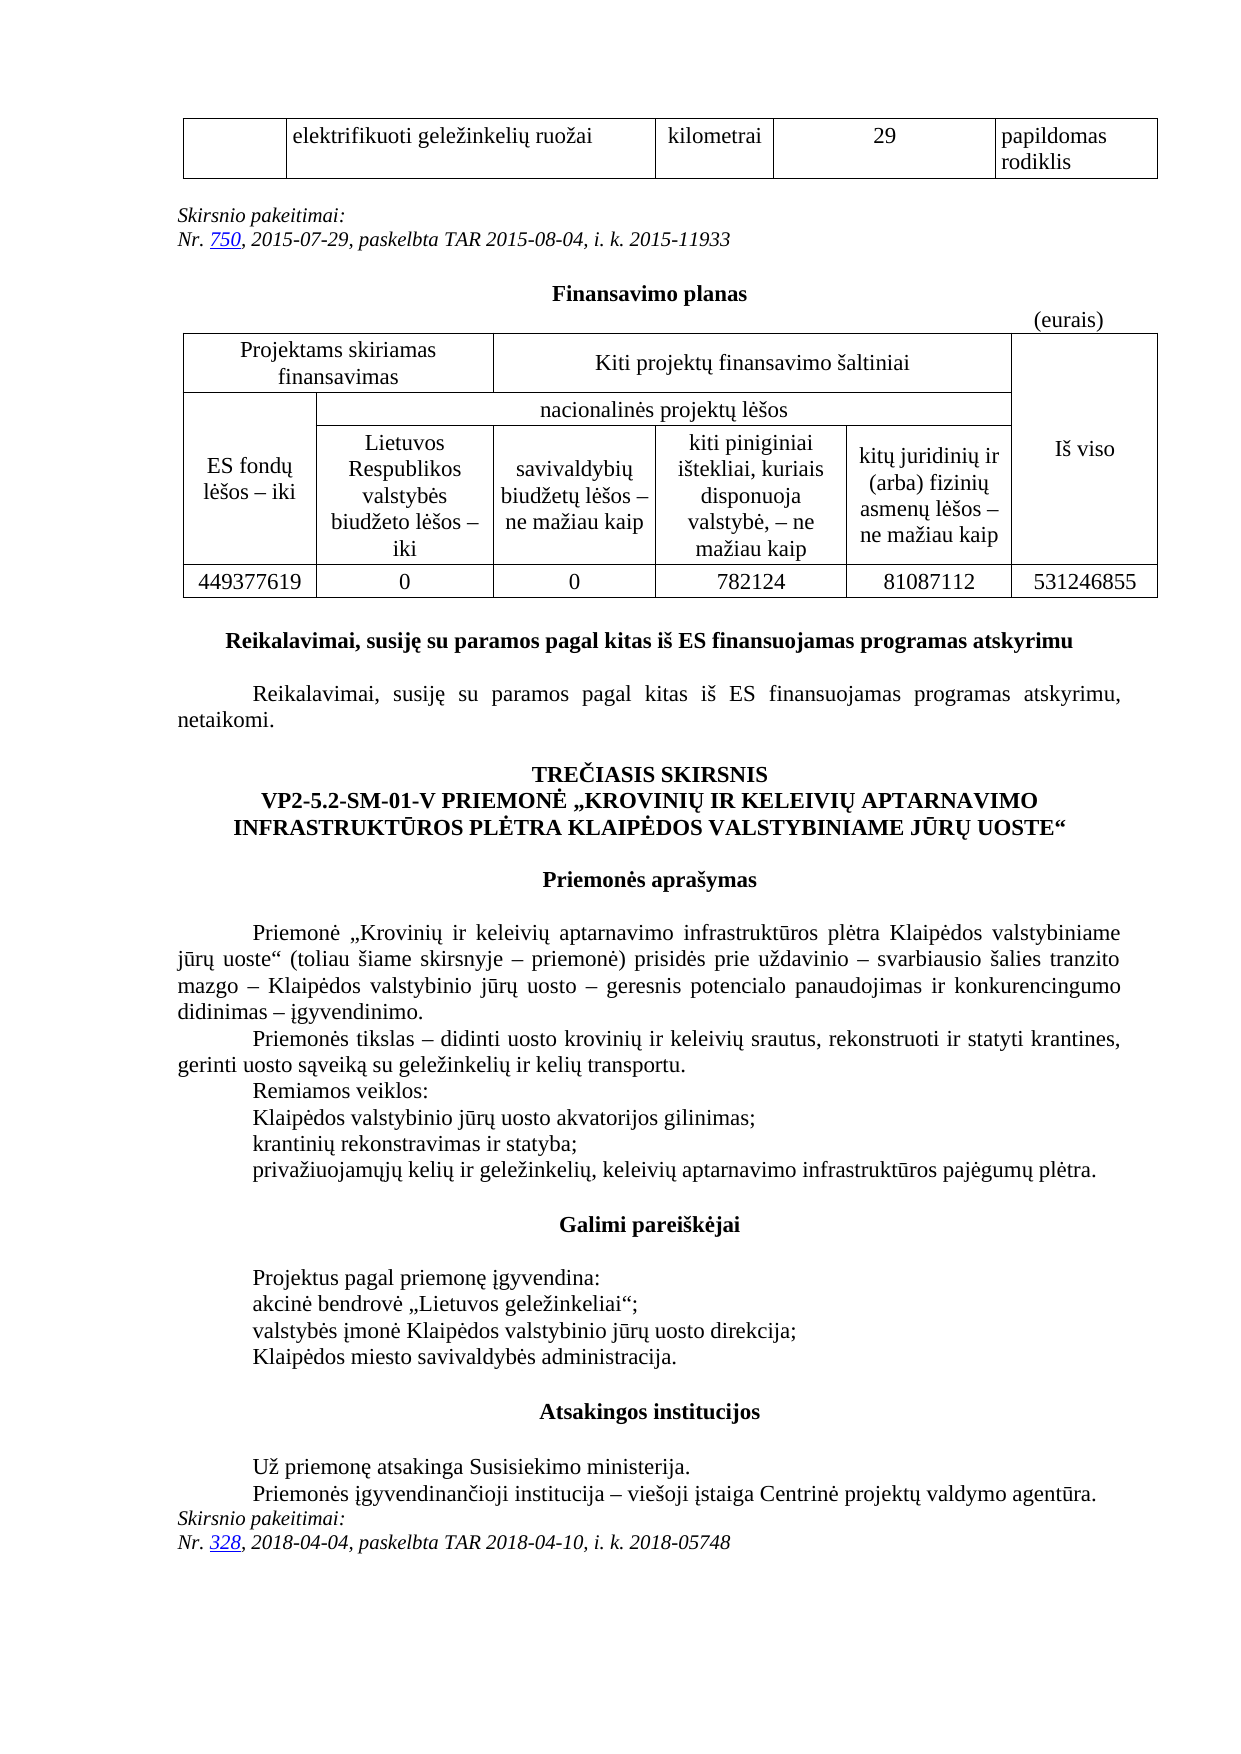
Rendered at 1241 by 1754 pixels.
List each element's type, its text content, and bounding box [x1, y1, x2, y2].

text Priemonės įgyvendinančioji institucija – viešoji įstaiga Centrinė projektų valdymo agentūra. [177, 1480, 1122, 1506]
text Finansavimo planas [177, 280, 1122, 306]
table_cell kitų juridinių ir (arba) fizinių asmenų lėšos – ne mažiau kaip [847, 426, 1011, 564]
table_cell kilometrai [656, 119, 773, 178]
text Projektus pagal priemonę įgyvendina: [177, 1264, 1122, 1291]
text VP2-5.2-SM-01-V priemonė „krovinių ir keleivių aptarnavimo infrastruktūros plėtra klaipėdos valstybiniame jūrų uoste“ [177, 787, 1122, 840]
text Priemonės tikslas – didinti uosto krovinių ir keleivių srautus, rekonstruoti ir statyti krantines, gerinti uosto sąveiką su geležinkelių ir kelių transportu. [177, 1024, 1122, 1077]
table_header Kiti projektų finansavimo šaltiniai [494, 334, 1011, 392]
text Klaipėdos valstybinio jūrų uosto akvatorijos gilinimas; [177, 1104, 1122, 1130]
text Reikalavimai, susiję su paramos pagal kitas iš ES finansuojamas programas atskyrimu, netaikomi. [177, 679, 1122, 732]
table_cell kiti piniginiai ištekliai, kuriais disponuoja valstybė, – ne mažiau kaip [656, 426, 846, 564]
text TREČIASIS SKIRSNIS [177, 761, 1122, 787]
text akcinė bendrovė „Lietuvos geležinkeliai“; [177, 1291, 1122, 1317]
text Nr. 750, 2015-07-29, paskelbta TAR 2015-08-04, i. k. 2015-11933 [177, 227, 1122, 251]
text Priemonės aprašymas [177, 866, 1122, 893]
text krantinių rekonstravimas ir statyba; [177, 1130, 1122, 1156]
text Reikalavimai, susiję su paramos pagal kitas iš ES finansuojamas programas atskyrimu [177, 627, 1122, 653]
text valstybės įmonė Klaipėdos valstybinio jūrų uosto direkcija; [177, 1317, 1122, 1343]
text Atsakingos institucijos [177, 1398, 1122, 1425]
table_cell papildomas rodiklis [996, 119, 1157, 178]
text (eurais) [177, 306, 1122, 332]
table_cell ES fondų lėšos – iki [184, 393, 316, 564]
table_cell savivaldybių biudžetų lėšos – ne mažiau kaip [494, 426, 655, 564]
table_cell 449377619 [184, 565, 316, 597]
table_header Projektams skiriamas finansavimas [184, 334, 493, 392]
table_cell 81087112 [847, 565, 1011, 597]
text Remiamos veiklos: [177, 1077, 1122, 1104]
text Skirsnio pakeitimai: [177, 203, 1122, 227]
text Klaipėdos miesto savivaldybės administracija. [177, 1343, 1122, 1369]
table_cell Lietuvos Respublikos valstybės biudžeto lėšos – iki [317, 426, 493, 564]
text Galimi pareiškėjai [177, 1211, 1122, 1238]
table_cell 29 [774, 119, 995, 178]
table_cell [184, 119, 286, 178]
table_cell 782124 [656, 565, 846, 597]
text Nr. 328, 2018-04-04, paskelbta TAR 2018-04-10, i. k. 2018-05748 [177, 1530, 1122, 1554]
table_cell nacionalinės projektų lėšos [317, 393, 1011, 425]
table_cell 0 [317, 565, 493, 597]
text privažiuojamųjų kelių ir geležinkelių, keleivių aptarnavimo infrastruktūros pajėgumų plėtra. [177, 1156, 1122, 1183]
table_cell elektrifikuoti geležinkelių ruožai [287, 119, 655, 178]
table_cell 531246855 [1012, 565, 1157, 597]
text Skirsnio pakeitimai: [177, 1506, 1122, 1530]
table_header Iš viso [1012, 334, 1157, 564]
text Už priemonę atsakinga Susisiekimo ministerija. [177, 1453, 1122, 1480]
text Priemonė „Krovinių ir keleivių aptarnavimo infrastruktūros plėtra Klaipėdos valstybiniame jūrų uoste“ (toliau šiame skirsnyje – priemonė) prisidės prie uždavinio – svarbiausio šalies tranzito mazgo – Klaipėdos valstybinio jūrų uosto – geresnis potencialo panaudojimas ir konkurencingumo didinimas – įgyvendinimo. [177, 919, 1122, 1024]
table_cell 0 [494, 565, 655, 597]
